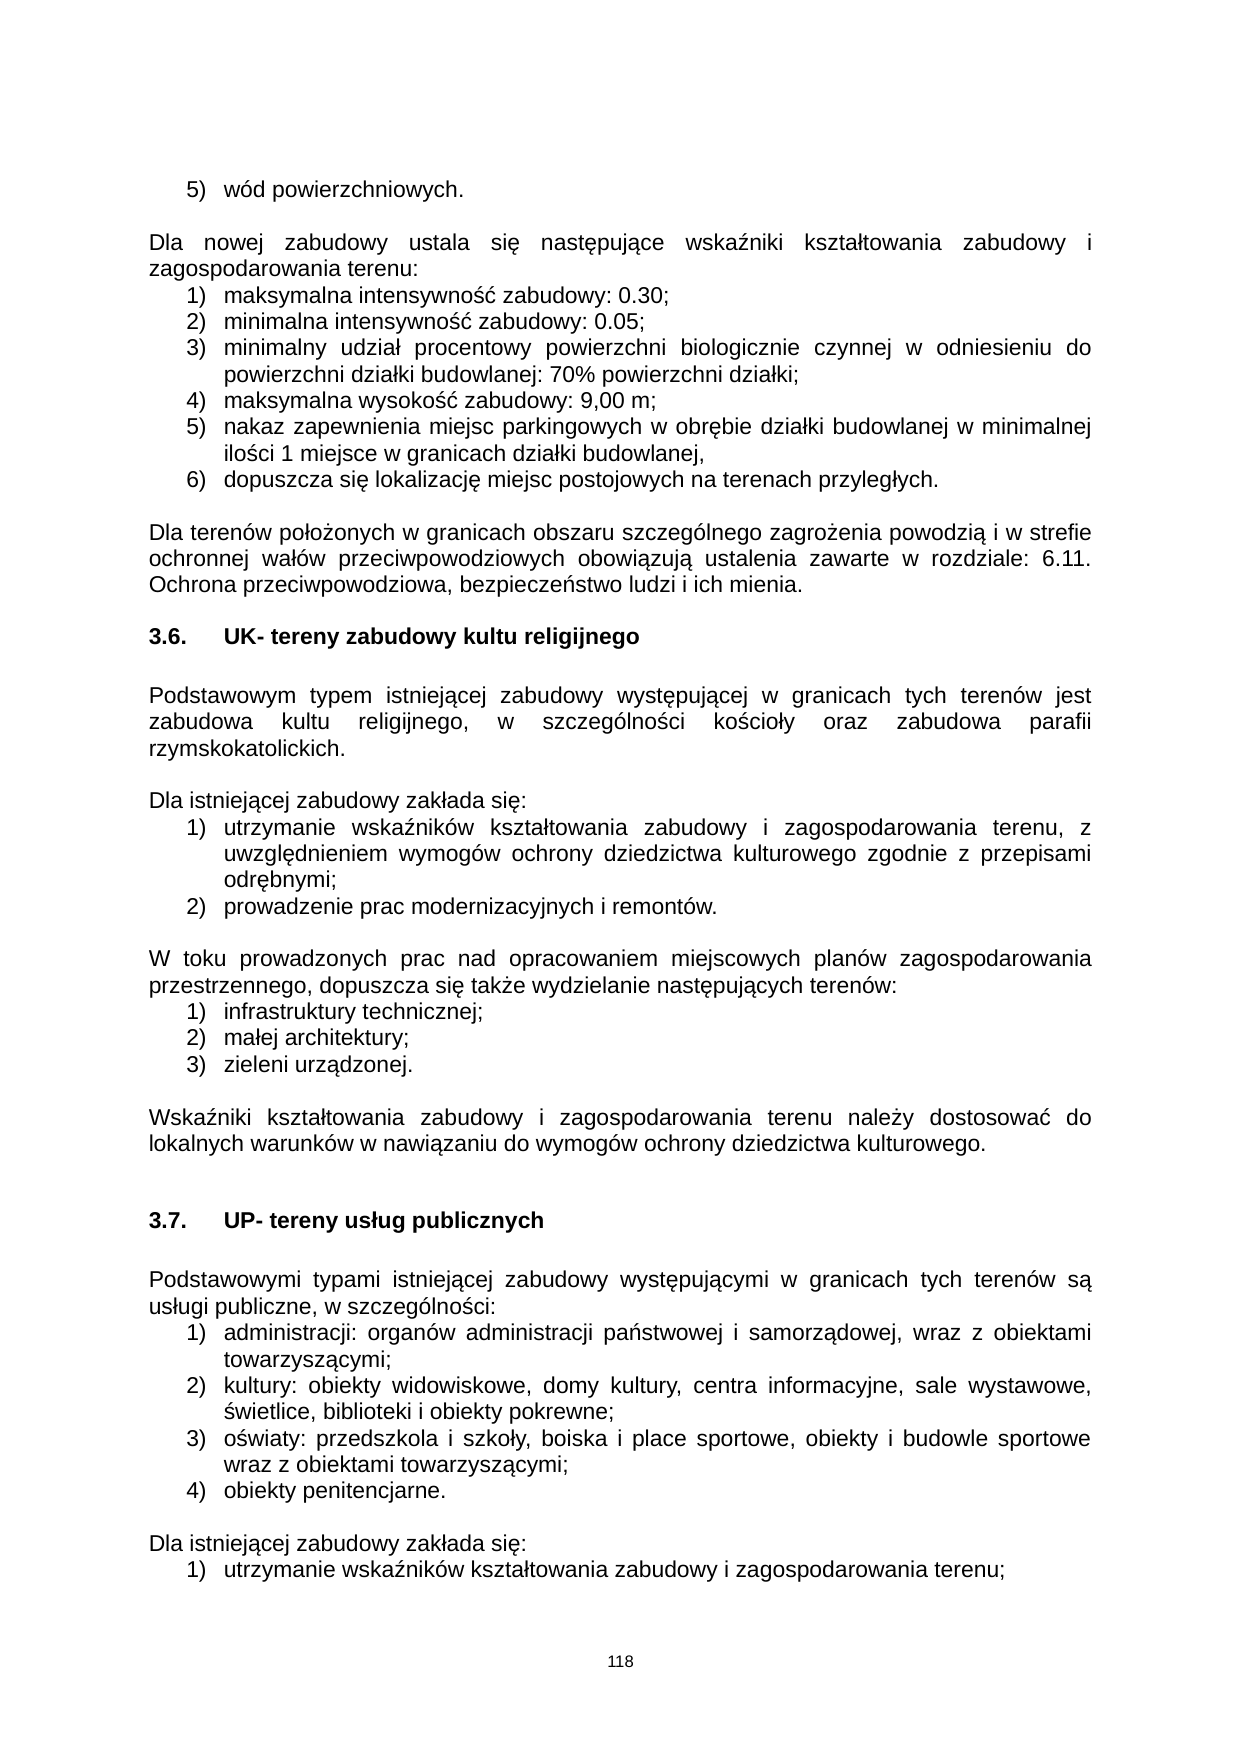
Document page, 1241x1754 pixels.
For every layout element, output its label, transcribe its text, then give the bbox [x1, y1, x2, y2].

text Dla terenów położonych w granicach obszaru szczególnego zagrożenia powodzią i w strefie ochronnej wałów przeciwpowodziowych obowiązują ustalenia zawarte w rozdziale: 6.11. Ochrona przeciwpowodziowa, bezpieczeństwo ludzi i ich mienia. [148, 519, 1092, 598]
list administracji: organów administracji państwowej i samorządowej, wraz z obiektami towarzyszącymi; [186, 1319, 1092, 1372]
list wód powierzchniowych. [186, 176, 1092, 202]
list dopuszcza się lokalizację miejsc postojowych na terenach przyległych. [186, 466, 1092, 492]
list minimalny udział procentowy powierzchni biologicznie czynnej w odniesieniu do powierzchni działki budowlanej: 70% powierzchni działki; [186, 334, 1092, 387]
list prowadzenie prac modernizacyjnych i remontów. [186, 893, 1092, 919]
text Podstawowymi typami istniejącej zabudowy występującymi w granicach tych terenów są usługi publiczne, w szczególności: [148, 1266, 1092, 1319]
list nakaz zapewnienia miejsc parkingowych w obrębie działki budowlanej w minimalnej ilości 1 miejsce w granicach działki budowlanej, [186, 413, 1092, 466]
list oświaty: przedszkola i szkoły, boiska i place sportowe, obiekty i budowle sportowe wraz z obiektami towarzyszącymi; [186, 1424, 1092, 1477]
list infrastruktury technicznej; [186, 998, 1092, 1024]
list minimalna intensywność zabudowy: 0.05; [186, 308, 1092, 334]
list zieleni urządzonej. [186, 1051, 1092, 1077]
text Podstawowym typem istniejącej zabudowy występującej w granicach tych terenów jest zabudowa kultu religijnego, w szczególności kościoły oraz zabudowa parafii rzymskokatolickich. [148, 682, 1092, 761]
subtitle 3.7. UP- tereny usług publicznych [148, 1207, 1092, 1234]
text Dla istniejącej zabudowy zakłada się: [148, 1530, 1092, 1556]
list maksymalna intensywność zabudowy: 0.30; [186, 282, 1092, 308]
list utrzymanie wskaźników kształtowania zabudowy i zagospodarowania terenu, z uwzględnieniem wymogów ochrony dziedzictwa kulturowego zgodnie z przepisami odrębnymi; [186, 813, 1092, 893]
text Wskaźniki kształtowania zabudowy i zagospodarowania terenu należy dostosować do lokalnych warunków w nawiązaniu do wymogów ochrony dziedzictwa kulturowego. [148, 1103, 1092, 1156]
list kultury: obiekty widowiskowe, domy kultury, centra informacyjne, sale wystawowe, świetlice, biblioteki i obiekty pokrewne; [186, 1372, 1092, 1424]
text Dla istniejącej zabudowy zakłada się: [148, 787, 1092, 813]
list małej architektury; [186, 1024, 1092, 1051]
text Dla nowej zabudowy ustala się następujące wskaźniki kształtowania zabudowy i zagospodarowania terenu: [148, 229, 1092, 282]
list maksymalna wysokość zabudowy: 9,00 m; [186, 387, 1092, 413]
list utrzymanie wskaźników kształtowania zabudowy i zagospodarowania terenu; [186, 1556, 1092, 1583]
list obiekty penitencjarne. [186, 1477, 1092, 1504]
subtitle 3.6. UK- tereny zabudowy kultu religijnego [148, 623, 1092, 649]
text W toku prowadzonych prac nad opracowaniem miejscowych planów zagospodarowania przestrzennego, dopuszcza się także wydzielanie następujących terenów: [148, 945, 1092, 998]
